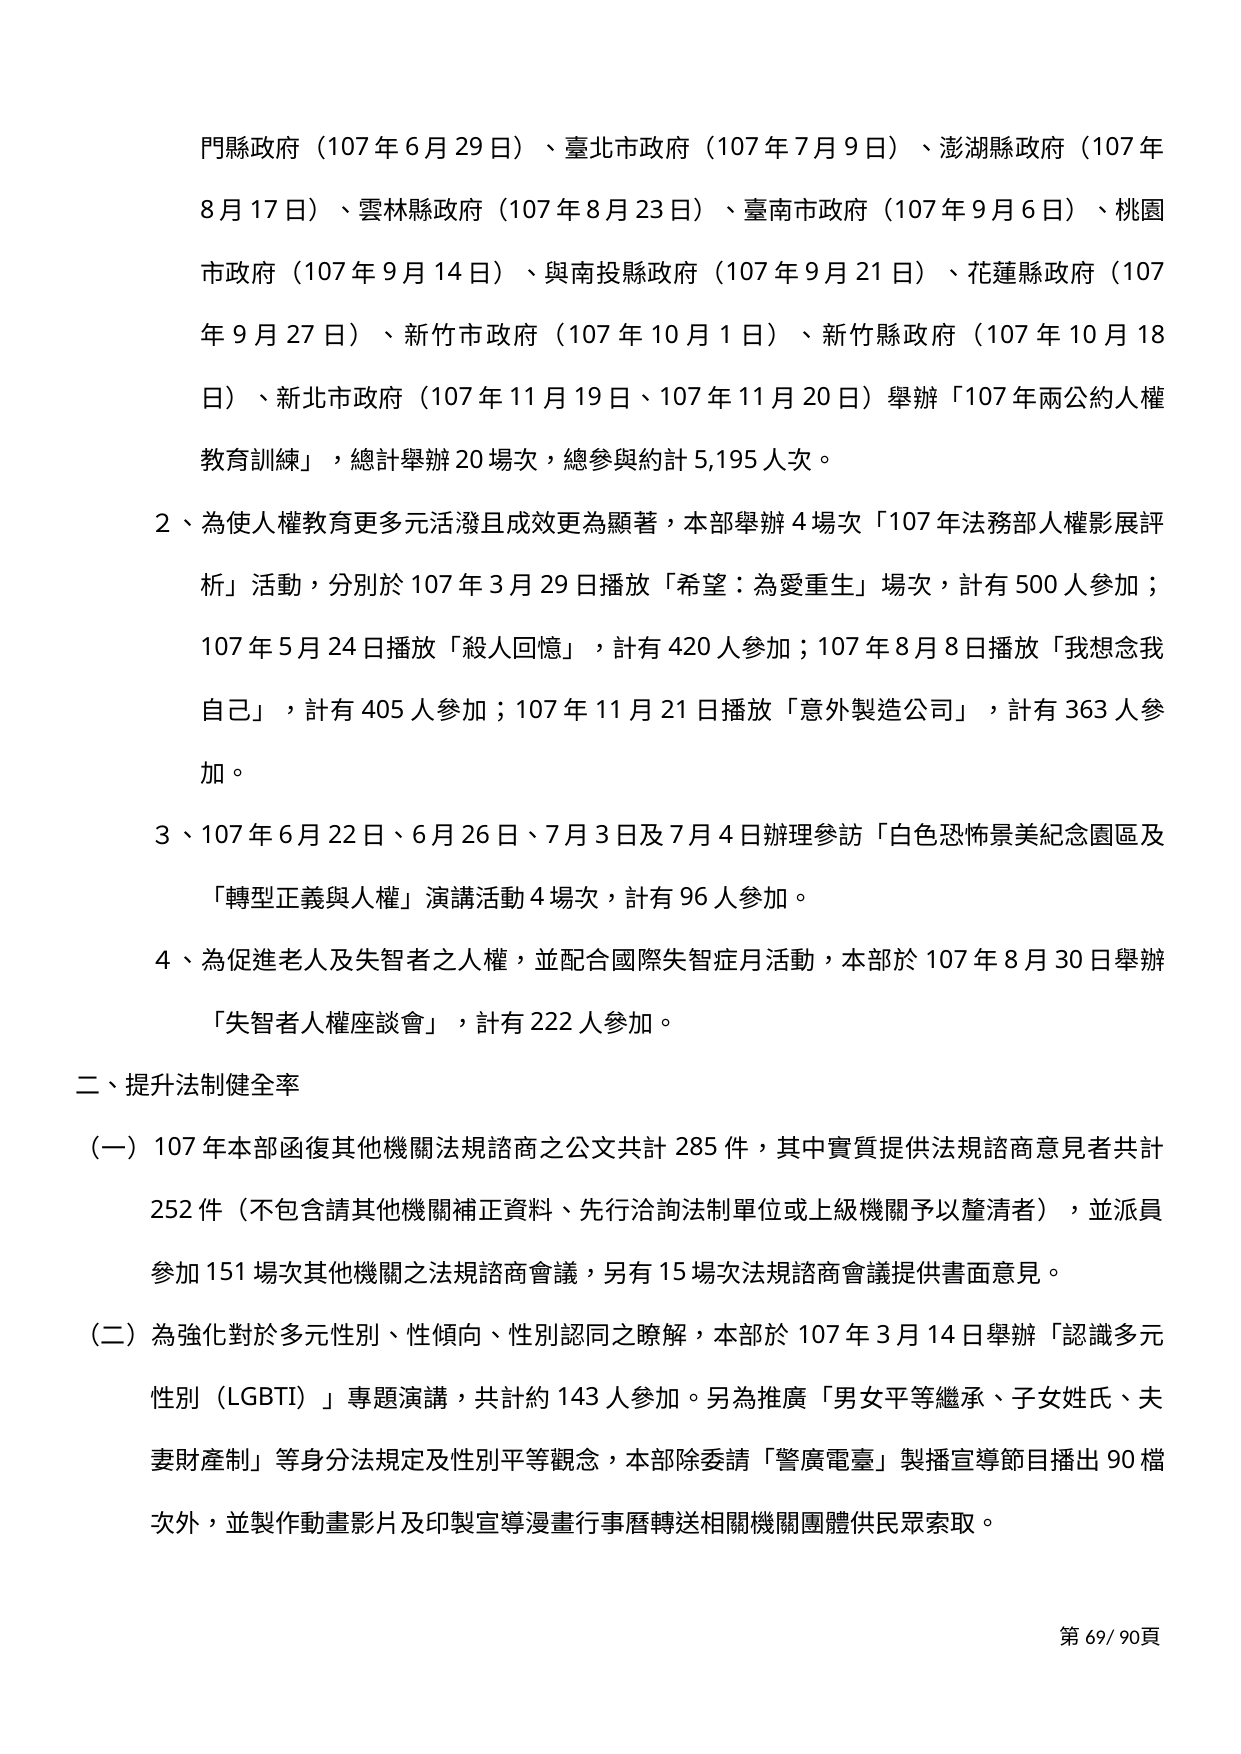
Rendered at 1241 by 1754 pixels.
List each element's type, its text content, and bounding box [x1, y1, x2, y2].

text 門縣政府（107年6月29日）、臺北市政府（107年7月9日）、澎湖縣政府（107年8月17日）、雲林縣政府（107年8月23日）、臺南市政府（107年9月6日）、桃園市政府（107年9月14日）、與南投縣政府（107年9月21日）、花蓮縣政府（107年9月27日）、新竹市政府（107年10月1日）、新竹縣政府（107年10月18日）、新北市政府（107年11月19日、107年11月20日）舉辦「107年兩公約人權教育訓練」，總計舉辦20場次，總參與約計5,195人次。 [150, 104, 1165, 479]
text （二）為強化對於多元性別、性傾向、性別認同之瞭解，本部於107年3月14日舉辦「認識多元性別（LGBTI）」專題演講，共計約143人參加。另為推廣「男女平等繼承、子女姓氏、夫妻財產制」等身分法規定及性別平等觀念，本部除委請「警廣電臺」製播宣導節目播出90檔次外，並製作動畫影片及印製宣導漫畫行事曆轉送相關機關團體供民眾索取。 [75, 1292, 1165, 1542]
text （一）107年本部函復其他機關法規諮商之公文共計285件，其中實質提供法規諮商意見者共計252件（不包含請其他機關補正資料、先行洽詢法制單位或上級機關予以釐清者），並派員參加151場次其他機關之法規諮商會議，另有15場次法規諮商會議提供書面意見。 [75, 1104, 1165, 1292]
text ３、107年6月22日、6月26日、7月3日及7月4日辦理參訪「白色恐怖景美紀念園區及「轉型正義與人權」演講活動4場次，計有96人參加。 [150, 792, 1165, 917]
text 二、提升法制健全率 [75, 1042, 1165, 1104]
text ２、為使人權教育更多元活潑且成效更為顯著，本部舉辦4場次「107年法務部人權影展評析」活動，分別於107年3月29日播放「希望：為愛重生」場次，計有500人參加；107年5月24日播放「殺人回憶」，計有420人參加；107年8月8日播放「我想念我自己」，計有405人參加；107年11月21日播放「意外製造公司」，計有363人參加。 [150, 479, 1165, 792]
text ４、為促進老人及失智者之人權，並配合國際失智症月活動，本部於107年8月30日舉辦「失智者人權座談會」，計有222人參加。 [150, 917, 1165, 1042]
